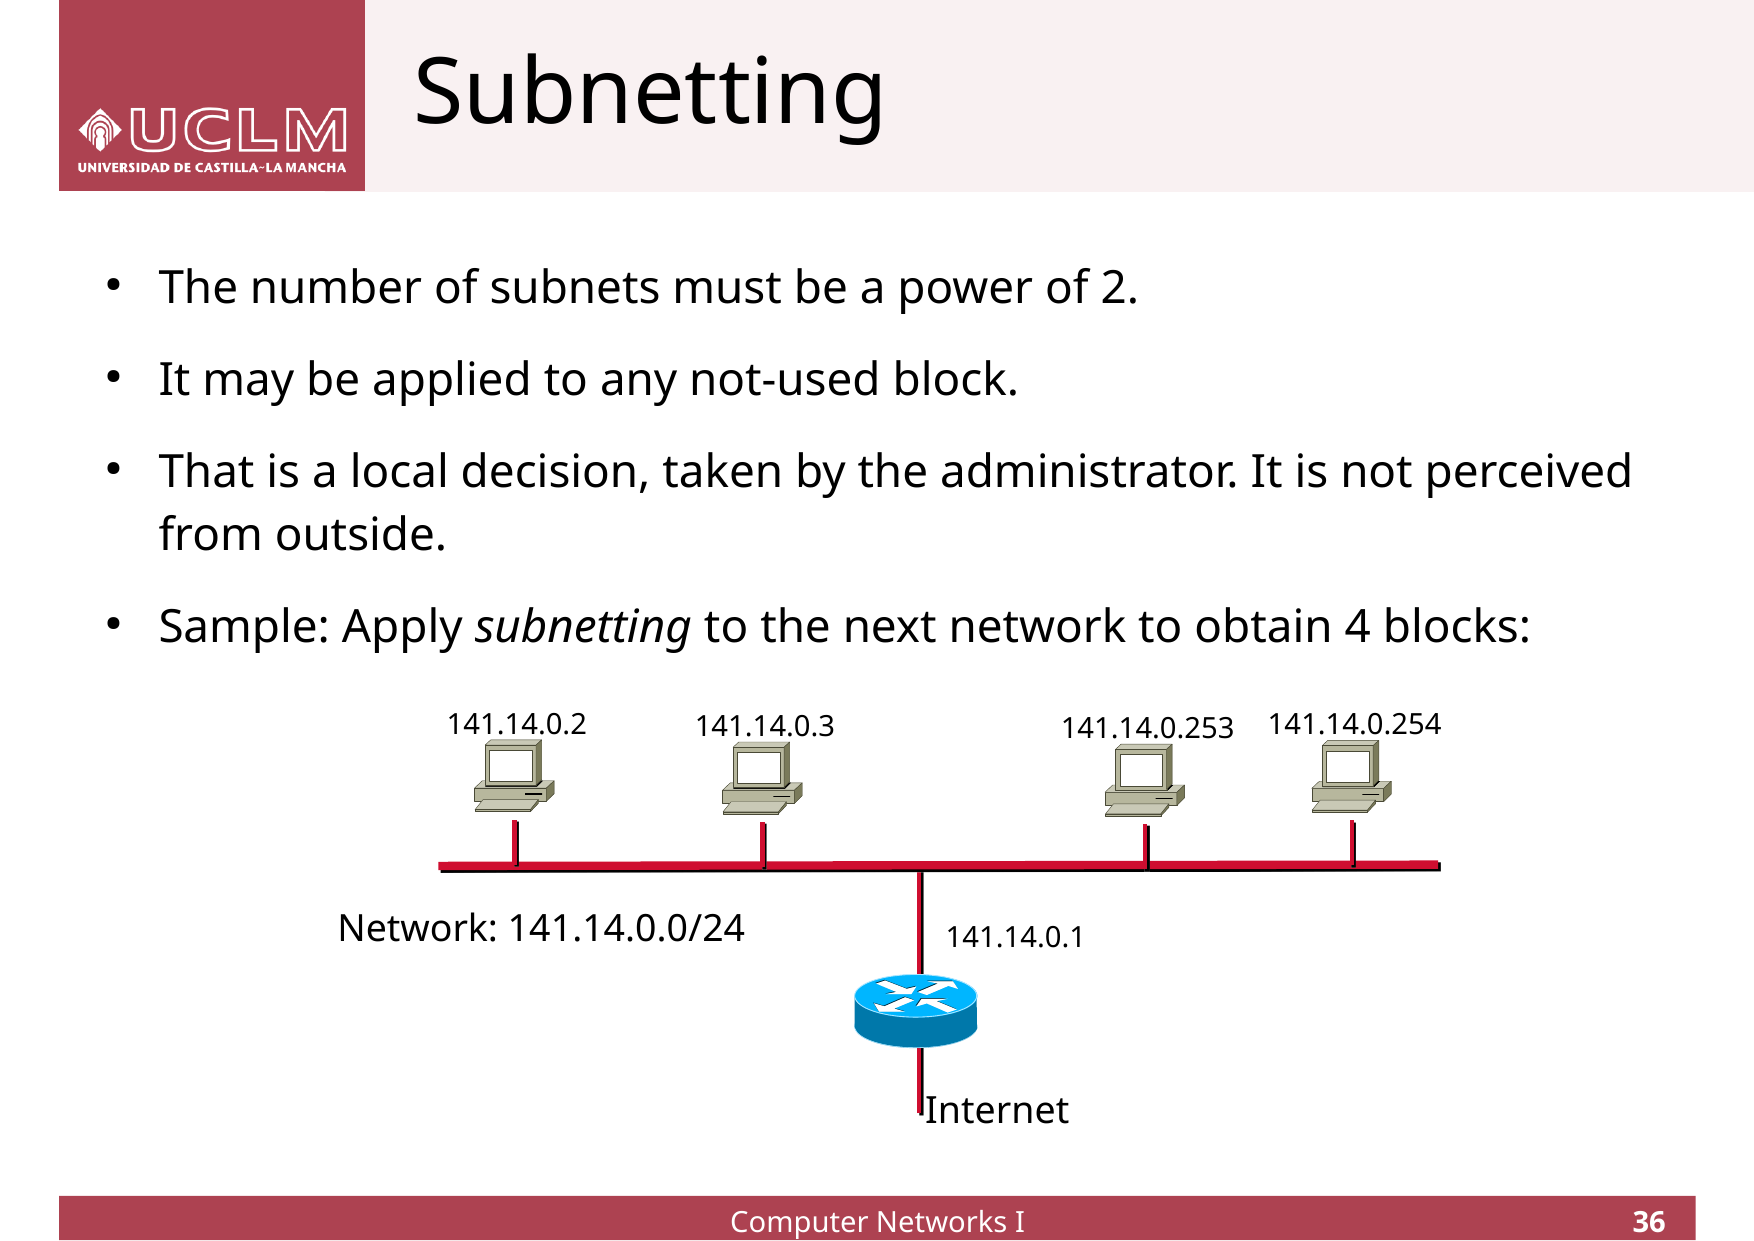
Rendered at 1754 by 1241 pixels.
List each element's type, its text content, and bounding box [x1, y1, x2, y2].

text_box 141.14.0.1 [931, 917, 1100, 953]
text_box 141.14.0.254 [1267, 700, 1436, 736]
text_box [854, 974, 978, 1049]
picture [722, 741, 803, 815]
text_box 141.14.0.253 [1060, 704, 1230, 740]
picture [1311, 739, 1393, 813]
list The number of subnets must be a power of 2. It may be applied to any not-used block. That is a local decision, taken by the administrator. It is not perceived from outside. Sample: Apply subnetting to the next network to obtain 4 blocks: [87, 254, 1667, 657]
text_box 141.14.0.3 [694, 701, 831, 738]
text_box 141.14.0.2 [446, 699, 583, 735]
picture [1104, 743, 1186, 817]
text_box Network: 141.14.0.0/24 [350, 902, 733, 948]
picture [59, 0, 365, 191]
text_box Internet [935, 1084, 1060, 1130]
title Subnetting [413, 0, 1667, 198]
picture [474, 739, 555, 813]
